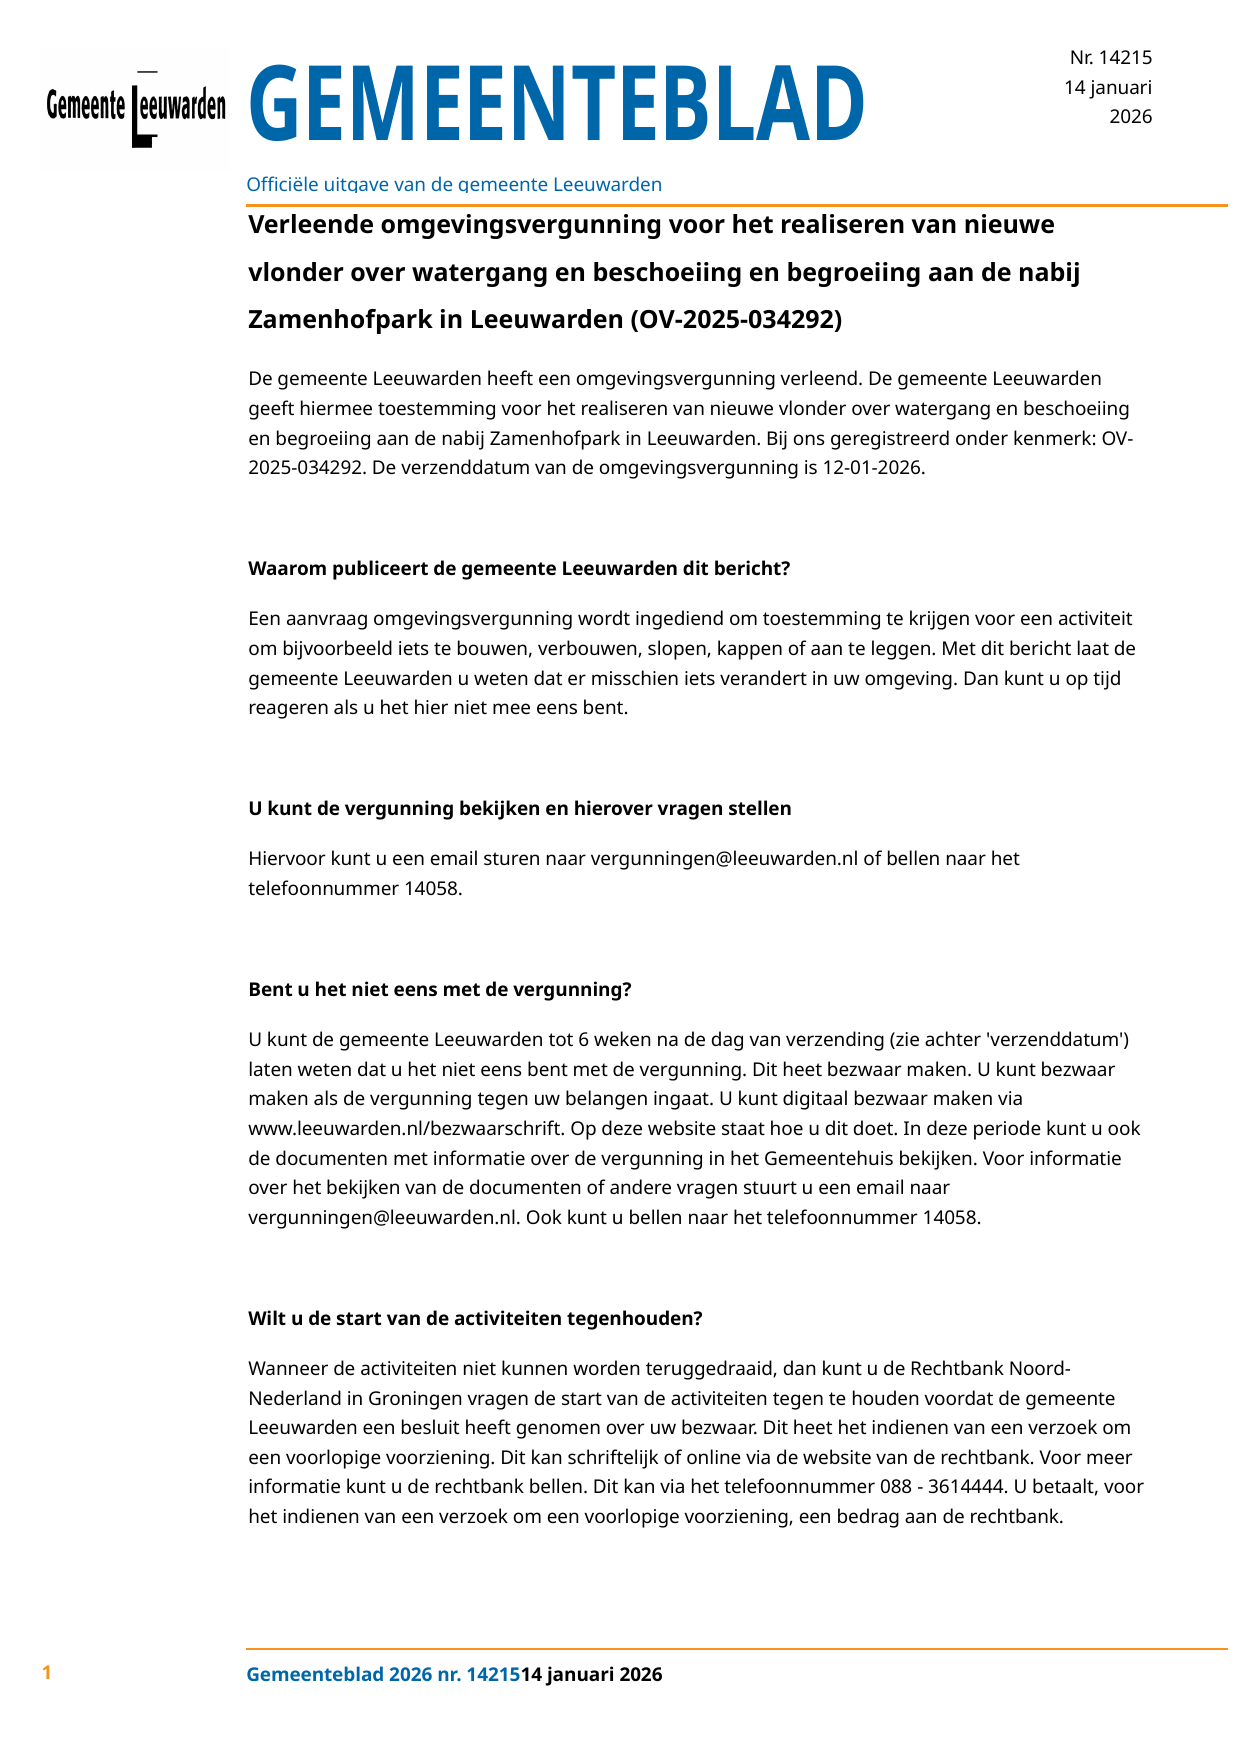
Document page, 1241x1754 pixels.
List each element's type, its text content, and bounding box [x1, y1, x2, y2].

text U kunt de gemeente Leeuwarden tot 6 weken na de dag van verzending (zie achter 'verzenddatum') laten weten dat u het niet eens bent met de vergunning. Dit heet bezwaar maken. U kunt bezwaar maken als de vergunning tegen uw belangen ingaat. U kunt digitaal bezwaar maken via www.leeuwarden.nl/bezwaarschrift. Op deze website staat hoe u dit doet. In deze periode kunt u ook de documenten met informatie over de vergunning in het Gemeentehuis bekijken. Voor informatie over het bekijken van de documenten of andere vragen stuurt u een email naar vergunningen@leeuwarden.nl. Ook kunt u bellen naar het telefoonnummer 14058. [248, 1026, 1152, 1229]
text Hiervoor kunt u een email sturen naar vergunningen@leeuwarden.nl of bellen naar het telefoonnummer 14058. [248, 846, 1152, 901]
text Wilt u de start van de activiteiten tegenhouden? [248, 1305, 1152, 1330]
picture [41, 47, 231, 172]
text Een aanvraag omgevingsvergunning wordt ingediend om toestemming te krijgen voor een activiteit om bijvoorbeeld iets te bouwen, verbouwen, slopen, kappen of aan te leggen. Met dit bericht laat de gemeente Leeuwarden u weten dat er misschien iets verandert in uw omgeving. Dan kunt u op tijd reageren als u het hier niet mee eens bent. [248, 606, 1152, 720]
text Bent u het niet eens met de vergunning? [248, 976, 1152, 1002]
text Verleende omgevingsvergunning voor het realiseren van nieuwe vlonder over watergang en beschoeiing en begroeiing aan de nabij Zamenhofpark in Leeuwarden (OV-2025-034292) [248, 207, 1152, 336]
text Waarom publiceert de gemeente Leeuwarden dit bericht? [248, 555, 1152, 581]
text De gemeente Leeuwarden heeft een omgevingsvergunning verleend. De gemeente Leeuwarden geeft hiermee toestemming voor het realiseren van nieuwe vlonder over watergang en beschoeiing en begroeiing aan de nabij Zamenhofpark in Leeuwarden. Bij ons geregistreerd onder kenmerk: OV-2025-034292. De verzenddatum van de omgevingsvergunning is 12-01-2026. [248, 366, 1152, 480]
text Wanneer de activiteiten niet kunnen worden teruggedraaid, dan kunt u de Rechtbank Noord-Nederland in Groningen vragen de start van de activiteiten tegen te houden voordat de gemeente Leeuwarden een besluit heeft genomen over uw bezwaar. Dit heet het indienen van een verzoek om een voorlopige voorziening. Dit kan schriftelijk of online via de website van de rechtbank. Voor meer informatie kunt u de rechtbank bellen. Dit kan via het telefoonnummer 088 - 3614444. U betaalt, voor het indienen van een verzoek om een voorlopige voorziening, een bedrag aan de rechtbank. [248, 1355, 1152, 1529]
text U kunt de vergunning bekijken en hierover vragen stellen [248, 795, 1152, 821]
